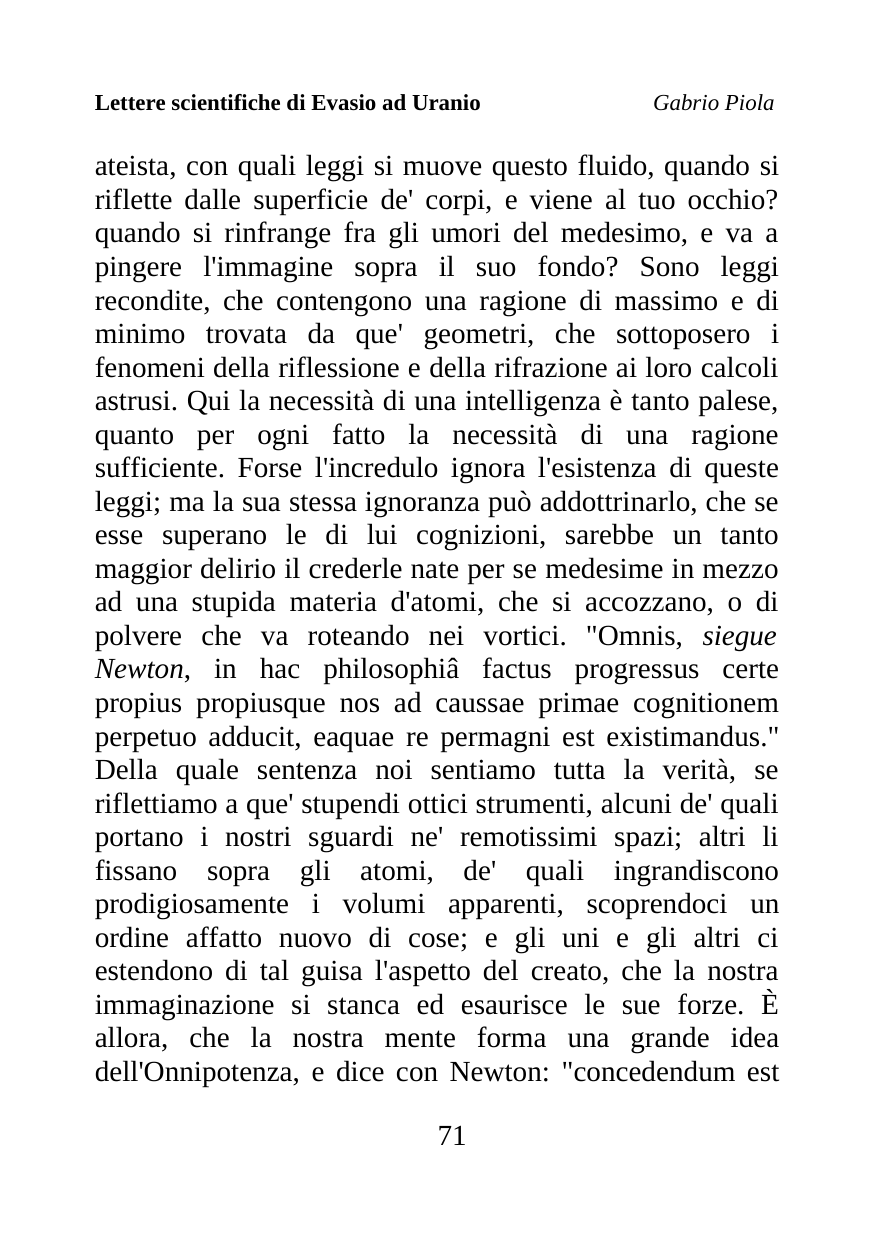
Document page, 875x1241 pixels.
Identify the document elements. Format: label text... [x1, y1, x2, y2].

text ateista, con quali leggi si muove questo fluido, quando si riflette dalle superficie de' corpi, e viene al tuo occhio? quando si rinfrange fra gli umori del medesimo, e va a pingere l'immagine sopra il suo fondo? Sono leggi recondite, che contengono una ragione di massimo e di minimo trovata da que' geometri, che sottoposero i fenomeni della riflessione e della rifrazione ai loro calcoli astrusi. Qui la necessità di una intelligenza è tanto palese, quanto per ogni fatto la necessità di una ragione sufficiente. Forse l'incredulo ignora l'esistenza di queste leggi; ma la sua stessa ignoranza può addottrinarlo, che se esse superano le di lui cognizioni, sarebbe un tanto maggior delirio il crederle nate per se medesime in mezzo ad una stupida materia d'atomi, che si accozzano, o di polvere che va roteando nei vortici. "Omnis, siegue Newton, in hac philosophiâ factus progressus certe propius propiusque nos ad caussae primae cognitionem perpetuo adducit, eaquae re permagni est existimandus." Della quale sentenza noi sentiamo tutta la verità, se riflettiamo a que' stupendi ottici strumenti, alcuni de' quali portano i nostri sguardi ne' remotissimi spazi; altri li fissano sopra gli atomi, de' quali ingrandiscono prodigiosamente i volumi apparenti, scoprendoci un ordine affatto nuovo di cose; e gli uni e gli altri ci estendono di tal guisa l'aspetto del creato, che la nostra immaginazione si stanca ed esaurisce le sue forze. È allora, che la nostra mente forma una grande idea dell'Onnipotenza, e dice con Newton: "concedendum est [94, 148, 779, 1088]
